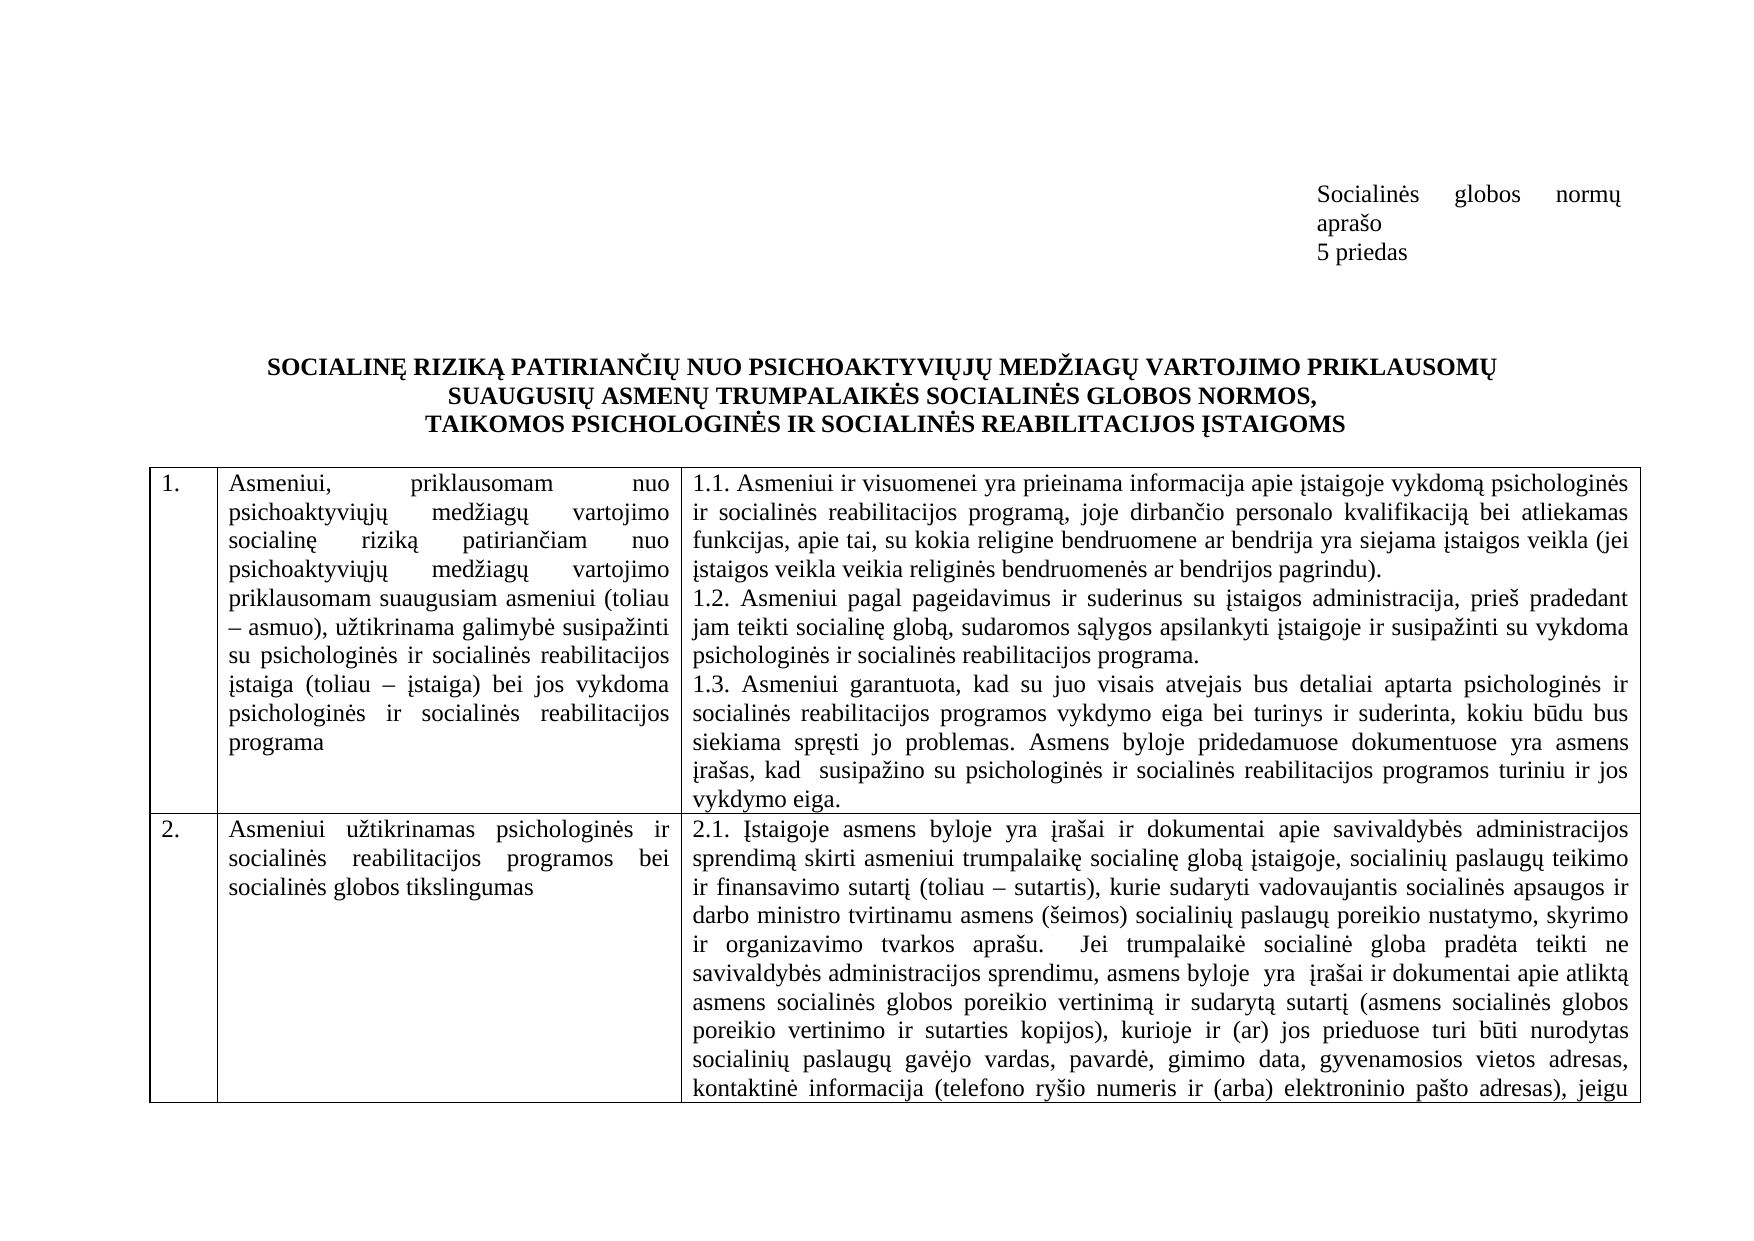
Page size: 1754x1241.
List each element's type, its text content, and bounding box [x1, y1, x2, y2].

text TAIKOMOS PSICHOLOGINĖS IR SOCIALINĖS REABILITACIJOS ĮSTAIGOMS [150, 409, 1621, 438]
table_cell Asmeniui užtikrinamas psichologinės ir socialinės reabilitacijos programos bei socialinės globos tikslingumas [218, 814, 681, 1102]
text 5 priedas [1317, 237, 1621, 266]
text SUAUGUSIŲ ASMENŲ TRUMPALAIKĖS SOCIALINĖS GLOBOS NORMOS, [150, 381, 1621, 409]
table_header Asmeniui, priklausomam nuo psichoaktyviųjų medžiagų vartojimo socialinę riziką patiriančiam nuo psichoaktyviųjų medžiagų vartojimo priklausomam suaugusiam asmeniui (toliau – asmuo), užtikrinama galimybė susipažinti su psichologinės ir socialinės reabilitacijos įstaiga (toliau – įstaiga) bei jos vykdoma psichologinės ir socialinės reabilitacijos programa [218, 468, 681, 813]
table_header 1.1. Asmeniui ir visuomenei yra prieinama informacija apie įstaigoje vykdomą psichologinės ir socialinės reabilitacijos programą, joje dirbančio personalo kvalifikaciją bei atliekamas funkcijas, apie tai, su kokia religine bendruomene ar bendrija yra siejama įstaigos veikla (jei įstaigos veikla veikia religinės bendruomenės ar bendrijos pagrindu). 1.2. Asmeniui pagal pageidavimus ir suderinus su įstaigos administracija, prieš pradedant jam teikti socialinę globą, sudaromos sąlygos apsilankyti įstaigoje ir susipažinti su vykdoma psichologinės ir socialinės reabilitacijos programa. 1.3. Asmeniui garantuota, kad su juo visais atvejais bus detaliai aptarta psichologinės ir socialinės reabilitacijos programos vykdymo eiga bei turinys ir suderinta, kokiu būdu bus siekiama spręsti jo problemas. Asmens byloje pridedamuose dokumentuose yra asmens įrašas, kad susipažino su psichologinės ir socialinės reabilitacijos programos turiniu ir jos vykdymo eiga. [682, 468, 1640, 813]
text Socialinės globos normų aprašo [1317, 179, 1621, 237]
table_cell 2. [151, 814, 217, 1102]
table_header 1. [151, 468, 217, 813]
table_cell 2.1. Įstaigoje asmens byloje yra įrašai ir dokumentai apie savivaldybės administracijos sprendimą skirti asmeniui trumpalaikę socialinę globą įstaigoje, socialinių paslaugų teikimo ir finansavimo sutartį (toliau – sutartis), kurie sudaryti vadovaujantis socialinės apsaugos ir darbo ministro tvirtinamu asmens (šeimos) socialinių paslaugų poreikio nustatymo, skyrimo ir organizavimo tvarkos aprašu. Jei trumpalaikė socialinė globa pradėta teikti ne savivaldybės administracijos sprendimu, asmens byloje yra įrašai ir dokumentai apie atliktą asmens socialinės globos poreikio vertinimą ir sudarytą sutartį (asmens socialinės globos poreikio vertinimo ir sutarties kopijos), kurioje ir (ar) jos prieduose turi būti nurodytas socialinių paslaugų gavėjo vardas, pavardė, gimimo data, gyvenamosios vietos adresas, kontaktinė informacija (telefono ryšio numeris ir (arba) elektroninio pašto adresas), jeigu [682, 814, 1640, 1102]
text SOCIALINĘ RIZIKĄ PATIRIANČIŲ NUO PSICHOAKTYVIŲJŲ MEDŽIAGŲ VARTOJIMO PRIKLAUSOMŲ [150, 352, 1621, 381]
